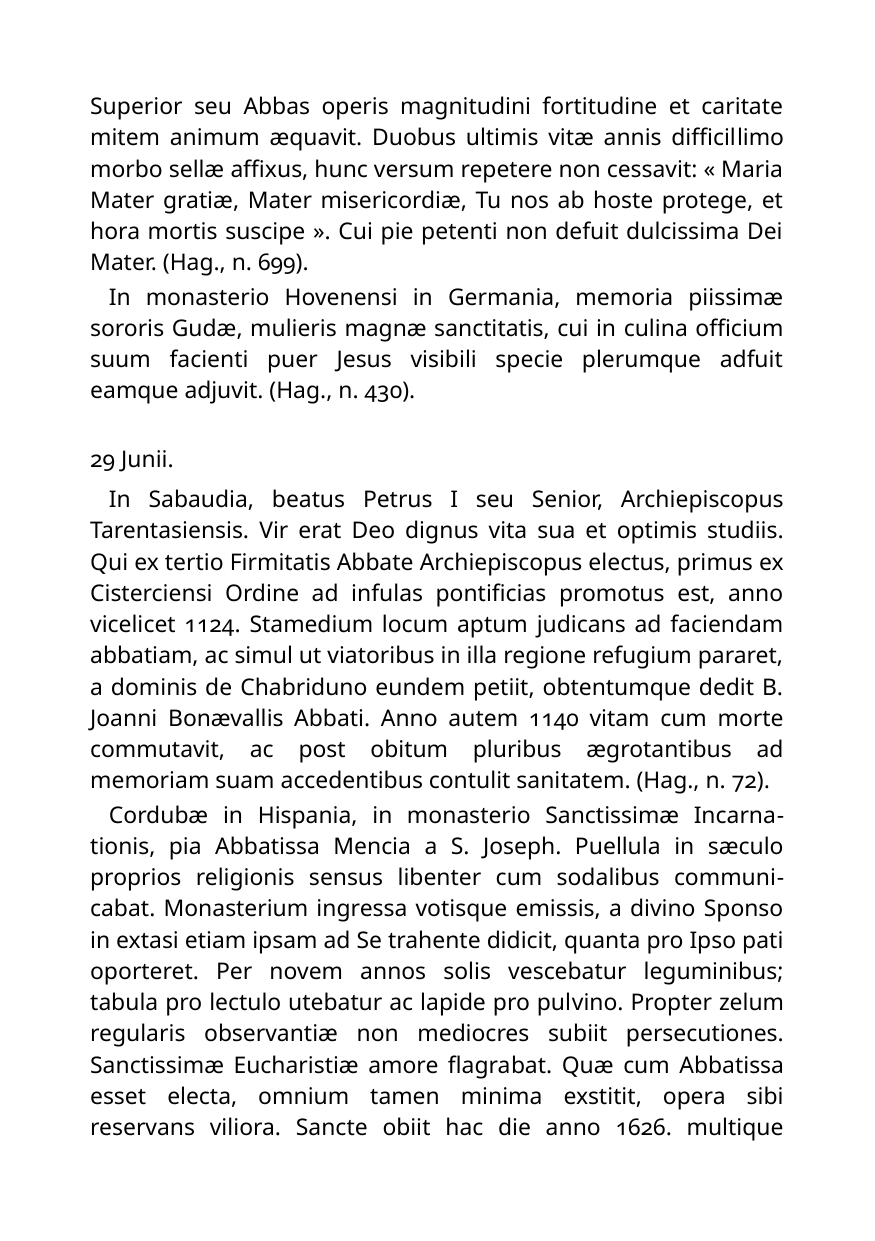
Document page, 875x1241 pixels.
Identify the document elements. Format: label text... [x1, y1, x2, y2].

text In monasterio Hovenensi in Germania, memoria piissimæ sororis Gudæ, mulieris magnæ sanctitatis, cui in culina officium suum facienti puer Jesus visibili specie plerumque adfuit eamque adjuvit. (Hag., n. 430). [90, 281, 784, 406]
text In Sabaudia, beatus Petrus I seu Senior, Archiepiscopus Tarentasiensis. Vir erat Deo dignus vita sua et optimis studiis. Qui ex tertio Firmitatis Abbate Archiepiscopus electus, primus ex Cisterciensi Ordine ad infulas pontificias promotus est, anno vicelicet 1124. Stamedium locum aptum judicans ad faciendam abbatiam, ac simul ut viatoribus in illa regione refugium pararet, a dominis de Chabriduno eundem petiit, obtentumque dedit B. Joanni Bonævallis Abbati. Anno autem 1140 vitam cum morte commutavit, ac post obitum pluribus ægrotantibus ad memoriam suam accedentibus contulit sani­tatem. (Hag., n. 72). [90, 483, 784, 796]
text Superior seu Abbas operis magnitudini fortitudine et caritate mitem animum æquavit. Duobus ultimis vitæ annis difficil­limo morbo sellæ affixus, hunc versum repetere non cessavit: « Maria Mater gratiæ, Mater misericordiæ, Tu nos ab hoste protege, et hora mortis suscipe ». Cui pie petenti non defuit dulcissima Dei Mater. (Hag., n. 699). [90, 90, 784, 277]
text Cordubæ in Hispania, in monasterio Sanctissimæ Incarna­tionis, pia Abbatissa Mencia a S. Joseph. Puellula in sæculo proprios religionis sensus libenter cum sodalibus communi­cabat. Monasterium ingressa votisque emissis, a divino Sponso in extasi etiam ipsam ad Se trahente didicit, quanta pro Ipso pati oporteret. Per novem annos solis vescebatur leguminibus; tabula pro lectulo utebatur ac lapide pro pul­vino. Propter zelum regularis observantiæ non mediocres subiit persecutiones. Sanctissimæ Eucharistiæ amore flagra­bat. Quæ cum Abbatissa esset electa, omnium tamen minima exstitit, opera sibi reservans viliora. Sancte obiit hac die anno 1626. multique [90, 798, 784, 1142]
text 29 Junii. [90, 443, 784, 474]
